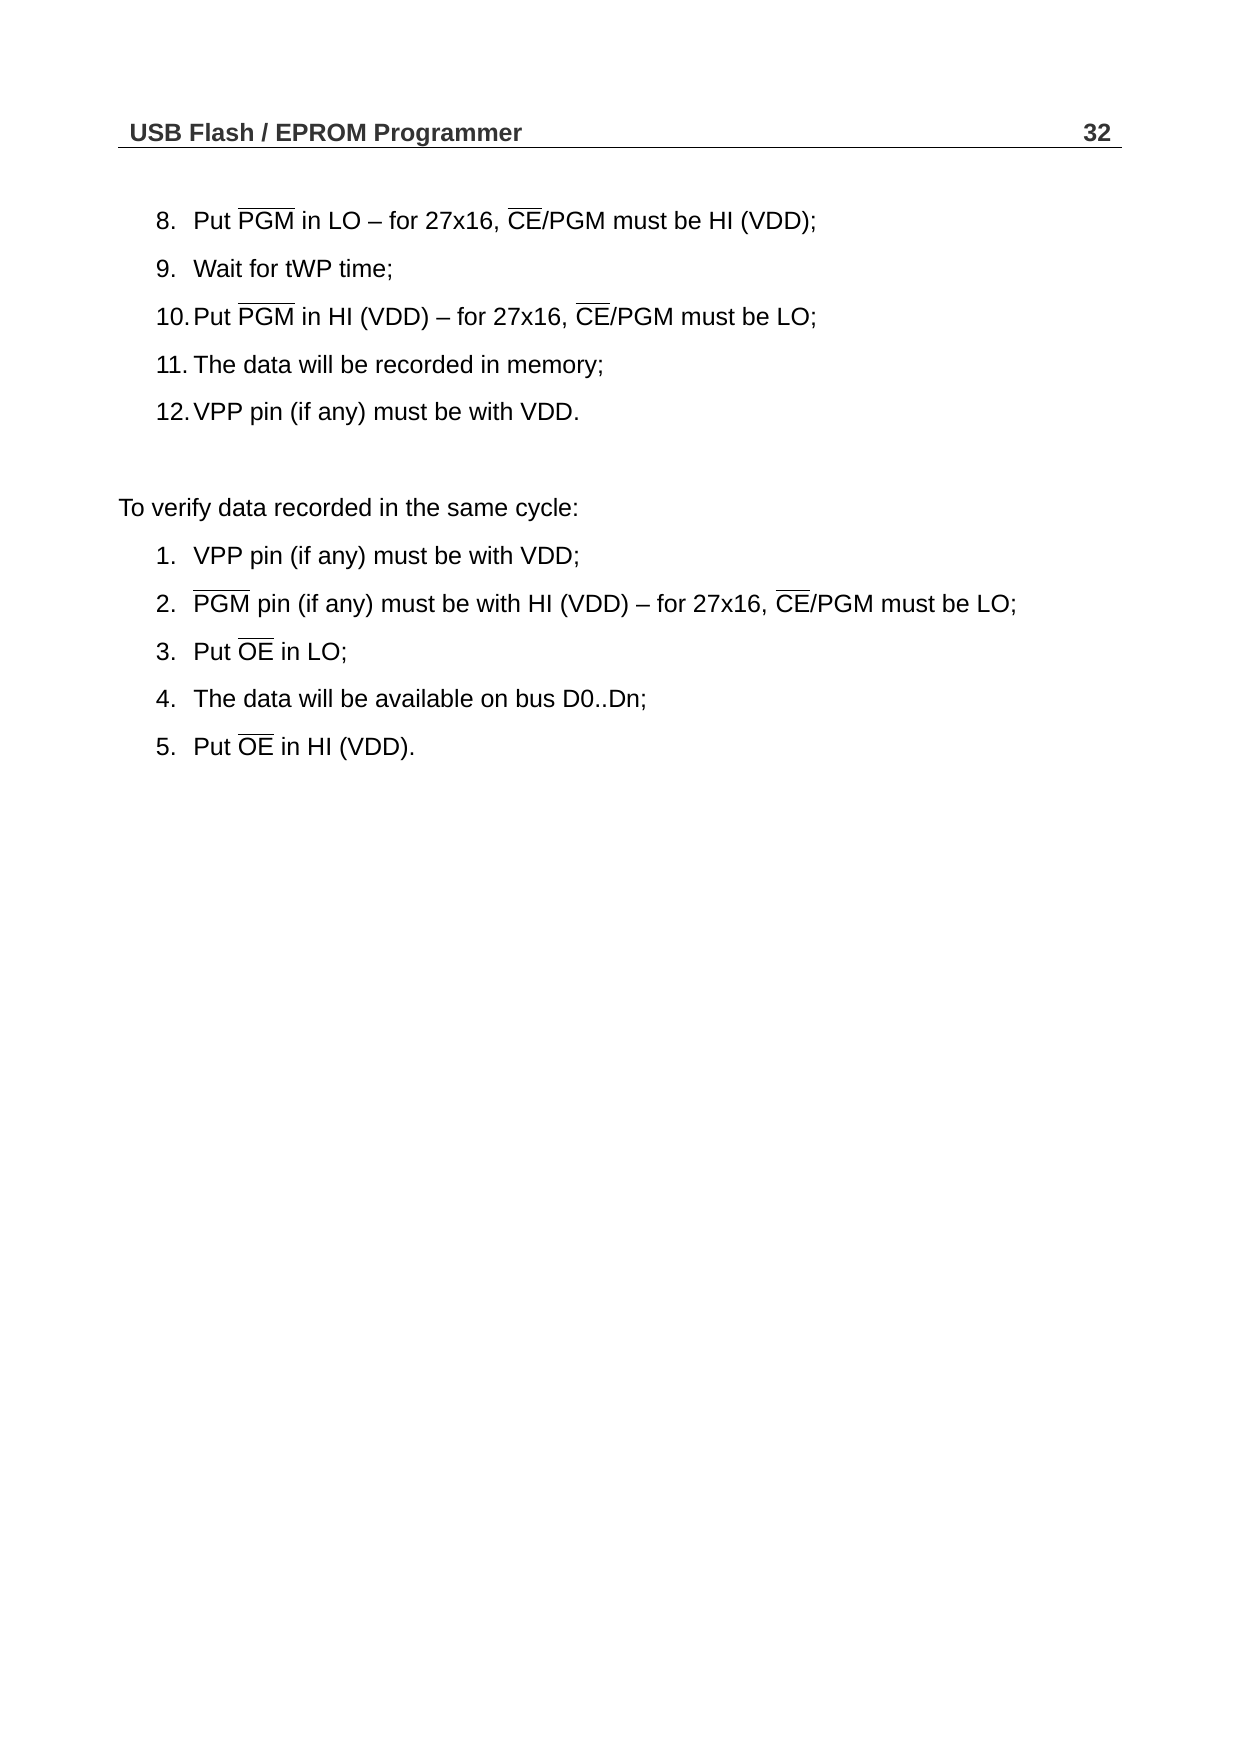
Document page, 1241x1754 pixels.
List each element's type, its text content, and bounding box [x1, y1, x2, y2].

text To verify data recorded in the same cycle: [118, 493, 1122, 522]
list Put PGM in LO – for 27x16, CE/PGM must be HI (VDD); [156, 206, 1122, 235]
list Put PGM in HI (VDD) – for 27x16, CE/PGM must be LO; [156, 302, 1122, 331]
list Put OE in HI (VDD). [156, 732, 1122, 761]
list The data will be available on bus D0..Dn; [156, 684, 1122, 713]
list Wait for tWP time; [156, 254, 1122, 283]
list Put OE in LO; [156, 636, 1122, 665]
list VPP pin (if any) must be with VDD; [156, 541, 1122, 569]
list VPP pin (if any) must be with VDD. [156, 397, 1122, 426]
list PGM pin (if any) must be with HI (VDD) – for 27x16, CE/PGM must be LO; [156, 589, 1122, 617]
list The data will be recorded in memory; [156, 349, 1122, 378]
